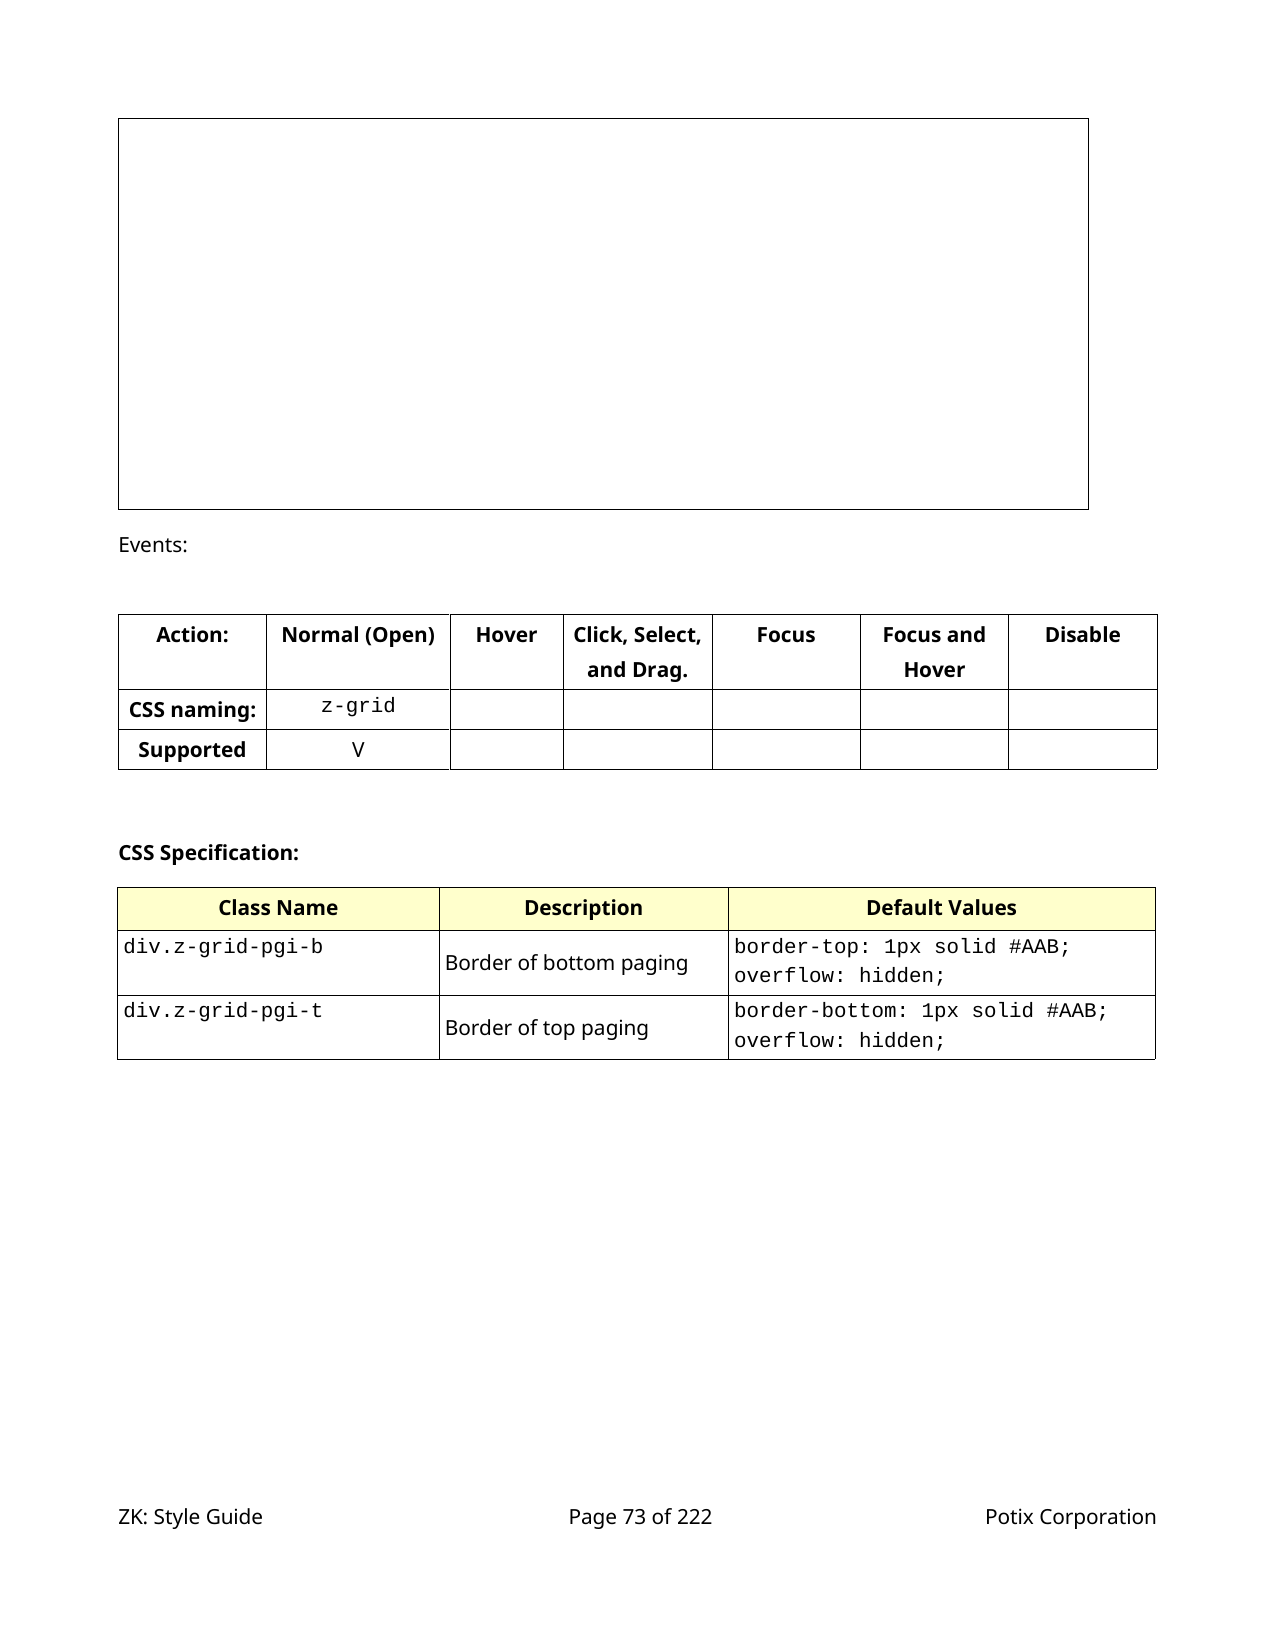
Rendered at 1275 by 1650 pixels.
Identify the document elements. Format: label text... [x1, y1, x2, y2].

table_cell border-bottom: 1px solid #AAB; overflow: hidden; [729, 996, 1155, 1059]
table_cell [564, 730, 712, 769]
table_cell [861, 690, 1008, 729]
table_cell [861, 730, 1008, 769]
table_cell border-top: 1px solid #AAB; overflow: hidden; [729, 931, 1155, 995]
text CSS Specification: [118, 838, 1157, 867]
table_header Hover [451, 615, 563, 689]
table_cell [1009, 730, 1157, 769]
table_header Disable [1009, 615, 1157, 689]
table_cell [451, 730, 563, 769]
table_header Default Values [729, 888, 1155, 930]
table_cell CSS naming: [119, 690, 266, 729]
table_header Class Name [118, 888, 439, 930]
table_header Normal (Open) [267, 615, 449, 689]
table_cell [1009, 690, 1157, 729]
table_cell div.z-grid-pgi-t [118, 996, 439, 1059]
table_cell Border of top paging [440, 996, 728, 1059]
table_cell [564, 690, 712, 729]
table_cell V [267, 730, 449, 769]
table_cell [713, 690, 860, 729]
table_cell [119, 119, 1088, 509]
table_cell Supported [119, 730, 266, 769]
text Events: [118, 530, 1157, 593]
table_header Click, Select, and Drag. [564, 615, 712, 689]
table_cell z-grid [267, 690, 449, 729]
table_header Description [440, 888, 728, 930]
table_header Action: [119, 615, 266, 689]
table_header Focus and Hover [861, 615, 1008, 689]
table_cell Border of bottom paging [440, 931, 728, 995]
table_cell div.z-grid-pgi-b [118, 931, 439, 995]
table_cell [451, 690, 563, 729]
table_header Focus [713, 615, 860, 689]
table_cell [713, 730, 860, 769]
